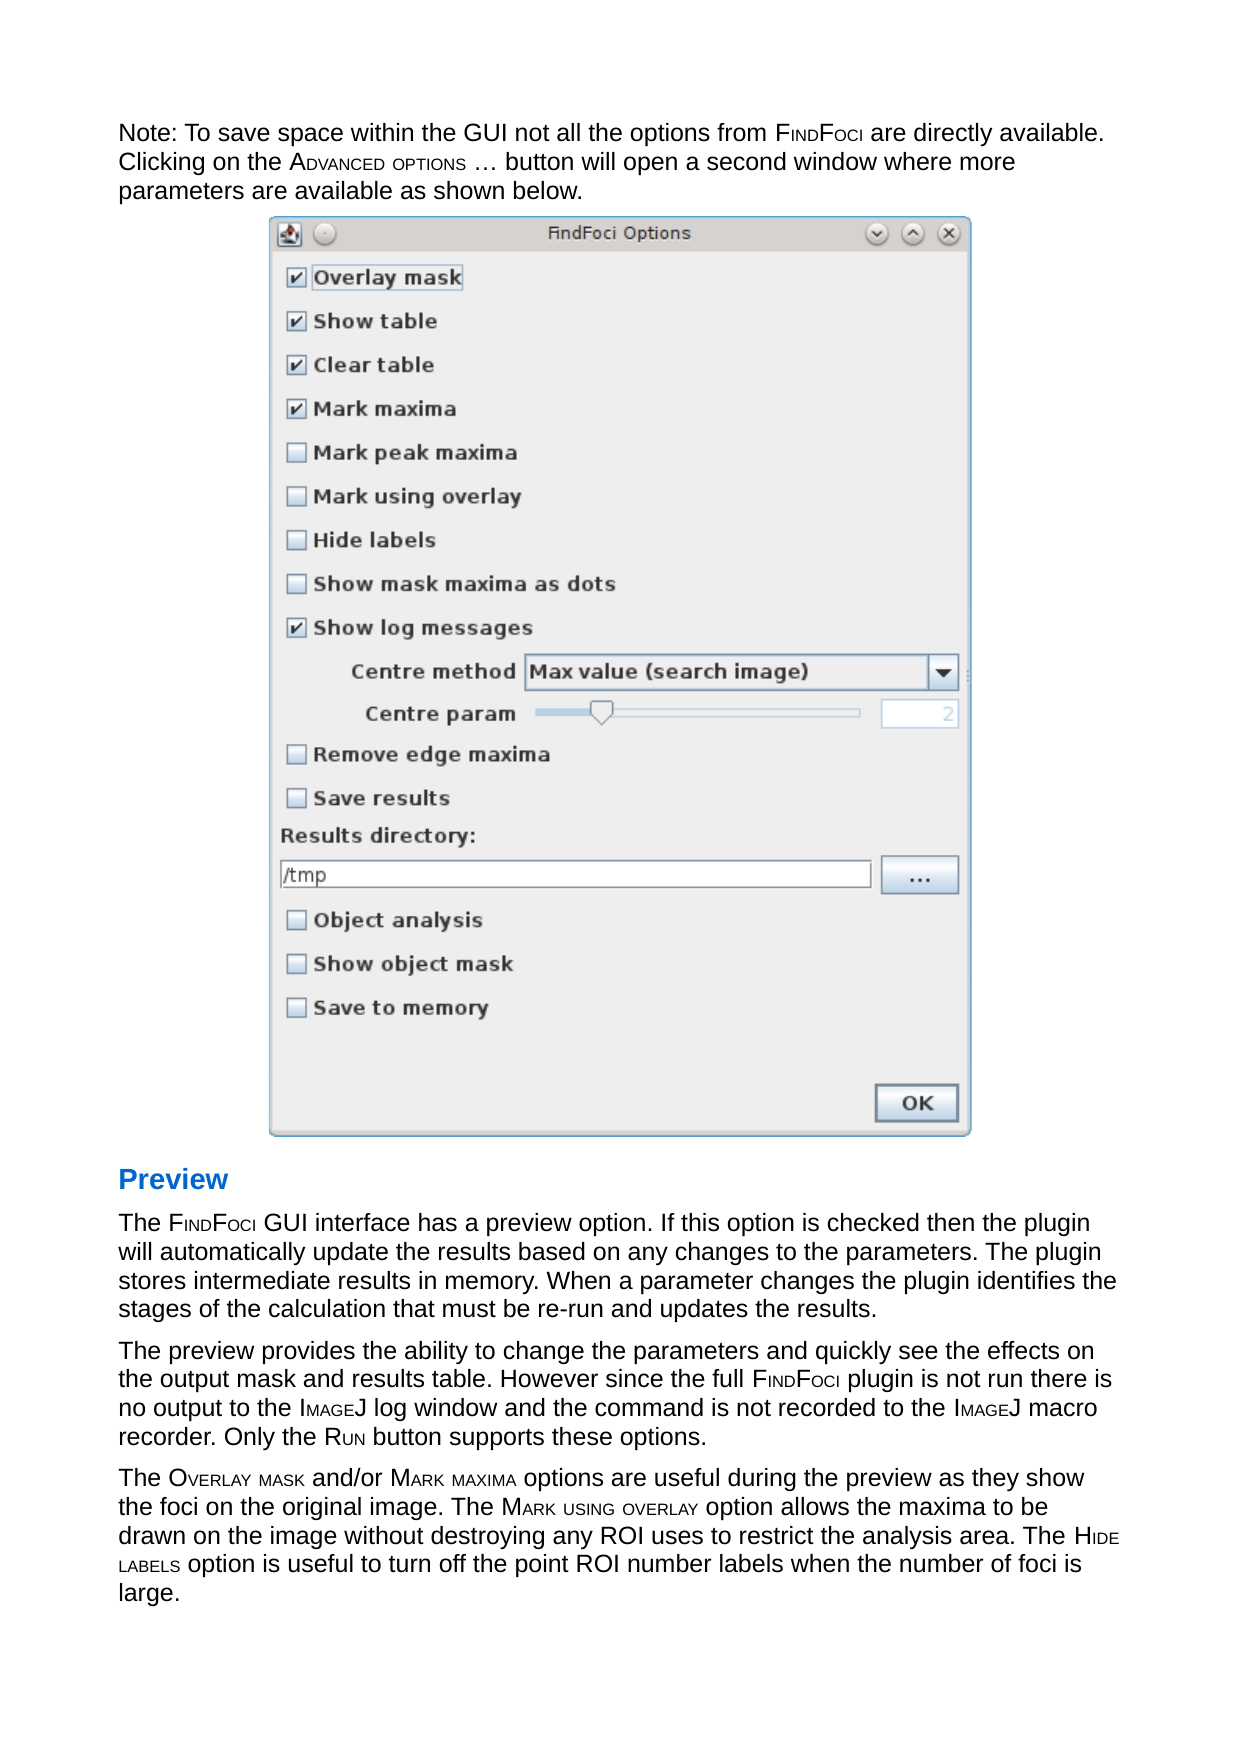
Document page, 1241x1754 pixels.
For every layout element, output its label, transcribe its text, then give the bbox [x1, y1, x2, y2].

text The Overlay mask and/or Mark maxima options are useful during the preview as they show the foci on the original image. The Mark using overlay option allows the maxima to be drawn on the image without destroying any ROI uses to restrict the analysis area. The Hide labels option is useful to turn off the point ROI number labels when the number of foci is large. [118, 1463, 1122, 1607]
text The FindFoci GUI interface has a preview option. If this option is checked then the plugin will automatically update the results based on any changes to the parameters. The plugin stores intermediate results in memory. When a parameter changes the plugin identifies the stages of the calculation that must be re-run and updates the results. [118, 1208, 1122, 1323]
text Note: To save space within the GUI not all the options from FindFoci are directly available. Clicking on the Advanced options … button will open a second window where more parameters are available as shown below. [118, 118, 1122, 204]
subtitle Preview [118, 1162, 1122, 1196]
picture [268, 216, 972, 1137]
text The preview provides the ability to change the parameters and quickly see the effects on the output mask and results table. However since the full FindFoci plugin is not run there is no output to the ImageJ log window and the command is not recorded to the ImageJ macro recorder. Only the Run button supports these options. [118, 1336, 1122, 1451]
